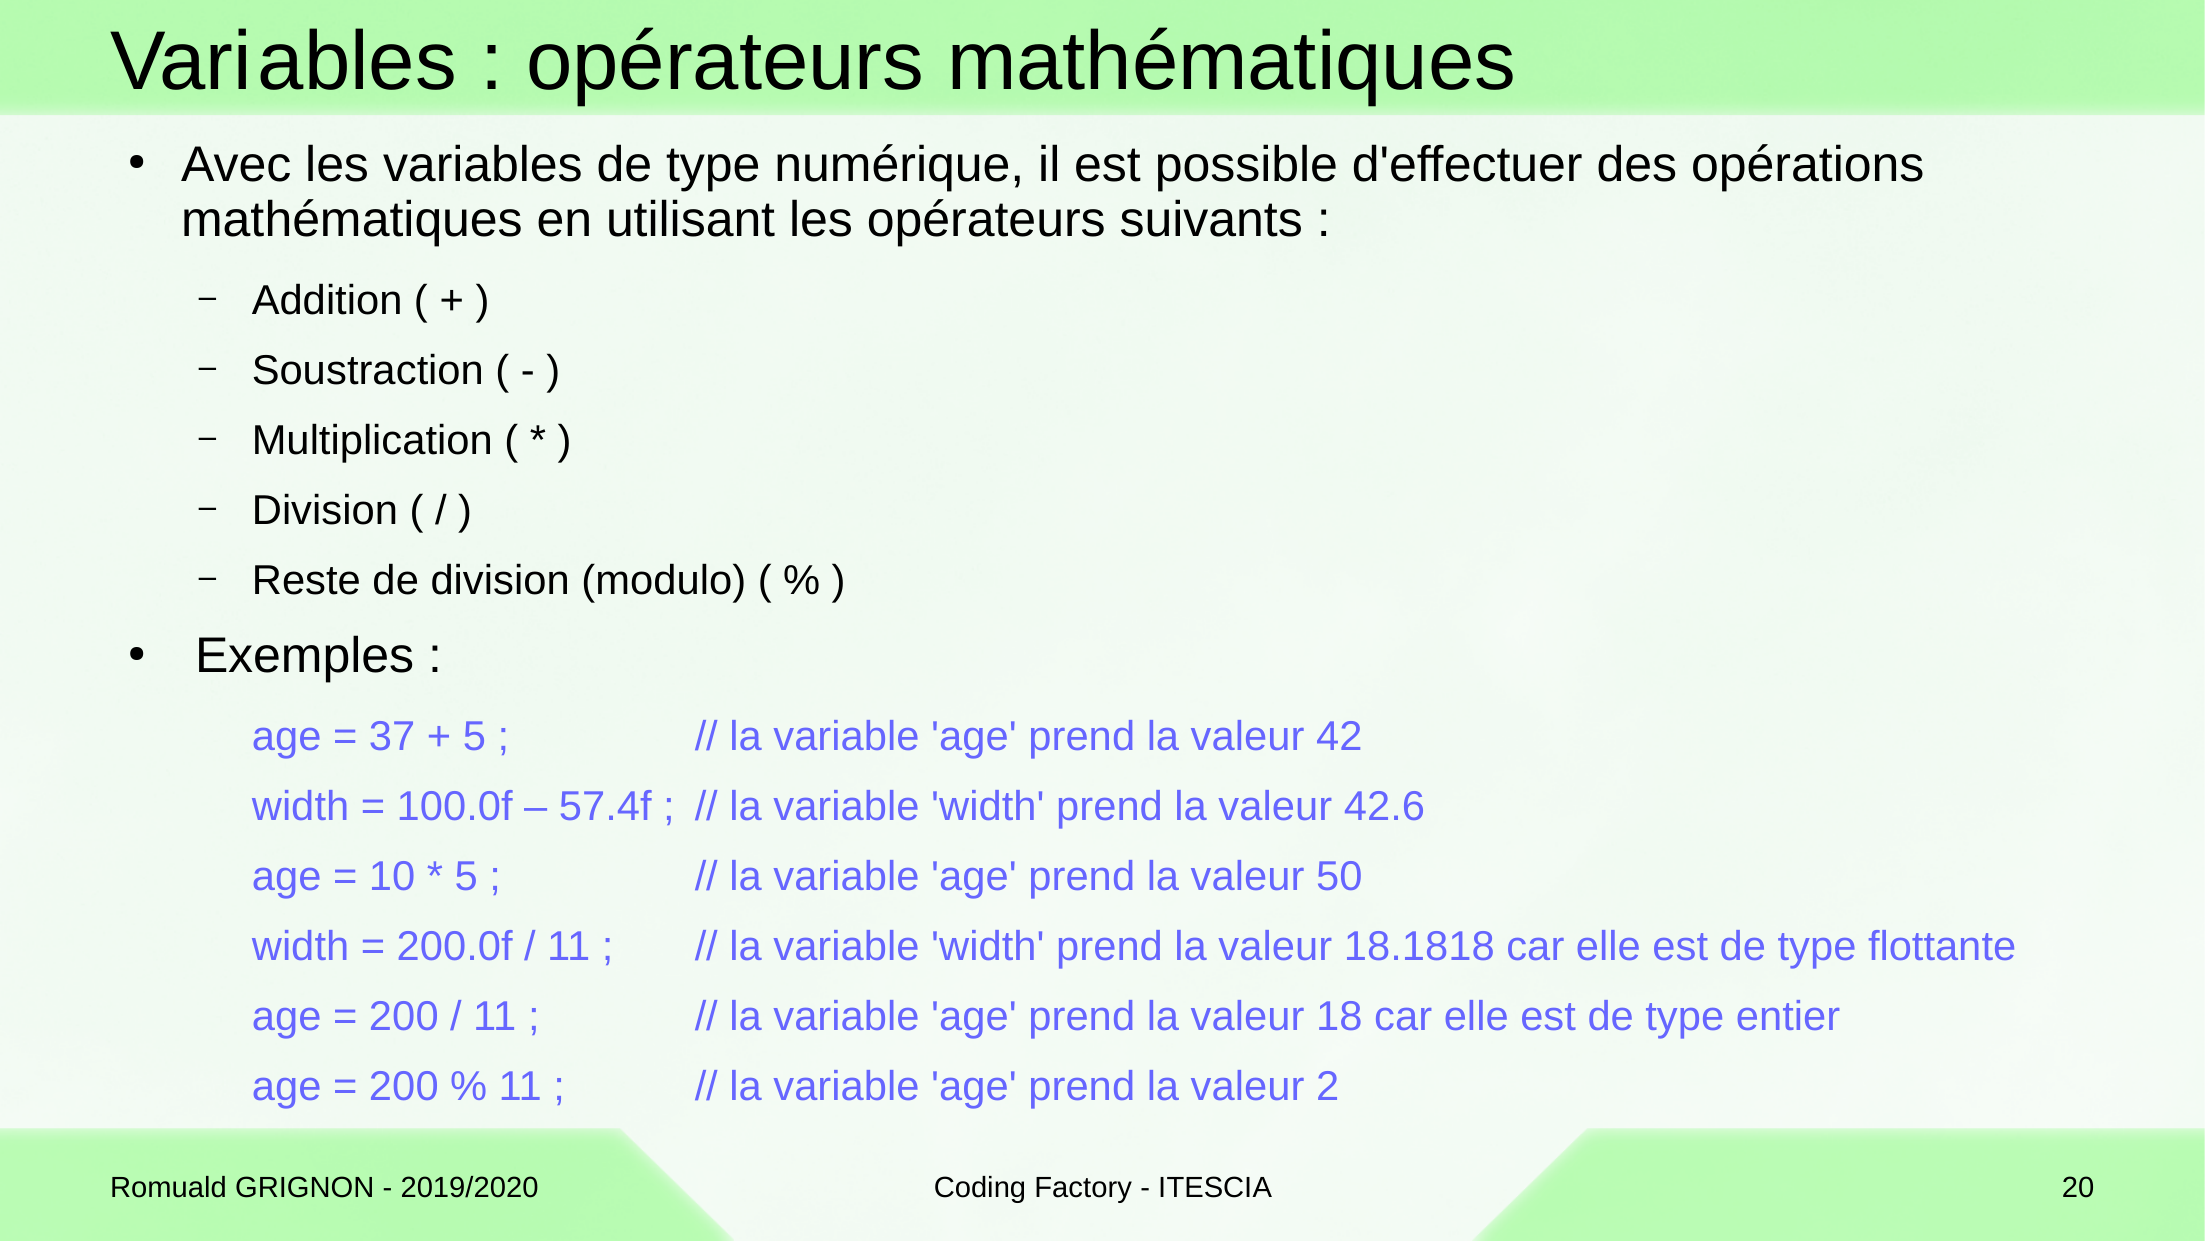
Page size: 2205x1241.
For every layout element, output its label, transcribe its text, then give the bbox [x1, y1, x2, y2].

picture [0, 0, 2205, 1241]
title Vari ables : opérateurs mathématiques [110, 49, 2095, 206]
list Avec les variables de type numérique, il est possible d'effectuer des opérations mathématiques en utilisant les opérateurs suivants : Addition ( + ) Soustraction ( - ) Multiplication ( * ) Division ( / ) Reste de division (modulo) ( % ) Exemples : age = 37 + 5 ; // la variable 'age' prend la valeur 42 width = 100.0f – 57.4f ; // la variable 'width' prend la valeur 42.6 age = 10 * 5 ; // la variable 'age' prend la valeur 50 width = 200.0f / 11 ; // la variable 'width' prend la valeur 18.1818 car elle est de type flottante age = 200 / 11 ; // la variable 'age' prend la valeur 18 car elle est de type entier age = 200 % 11 ; // la variable 'age' prend la valeur 2 [110, 206, 2095, 1113]
